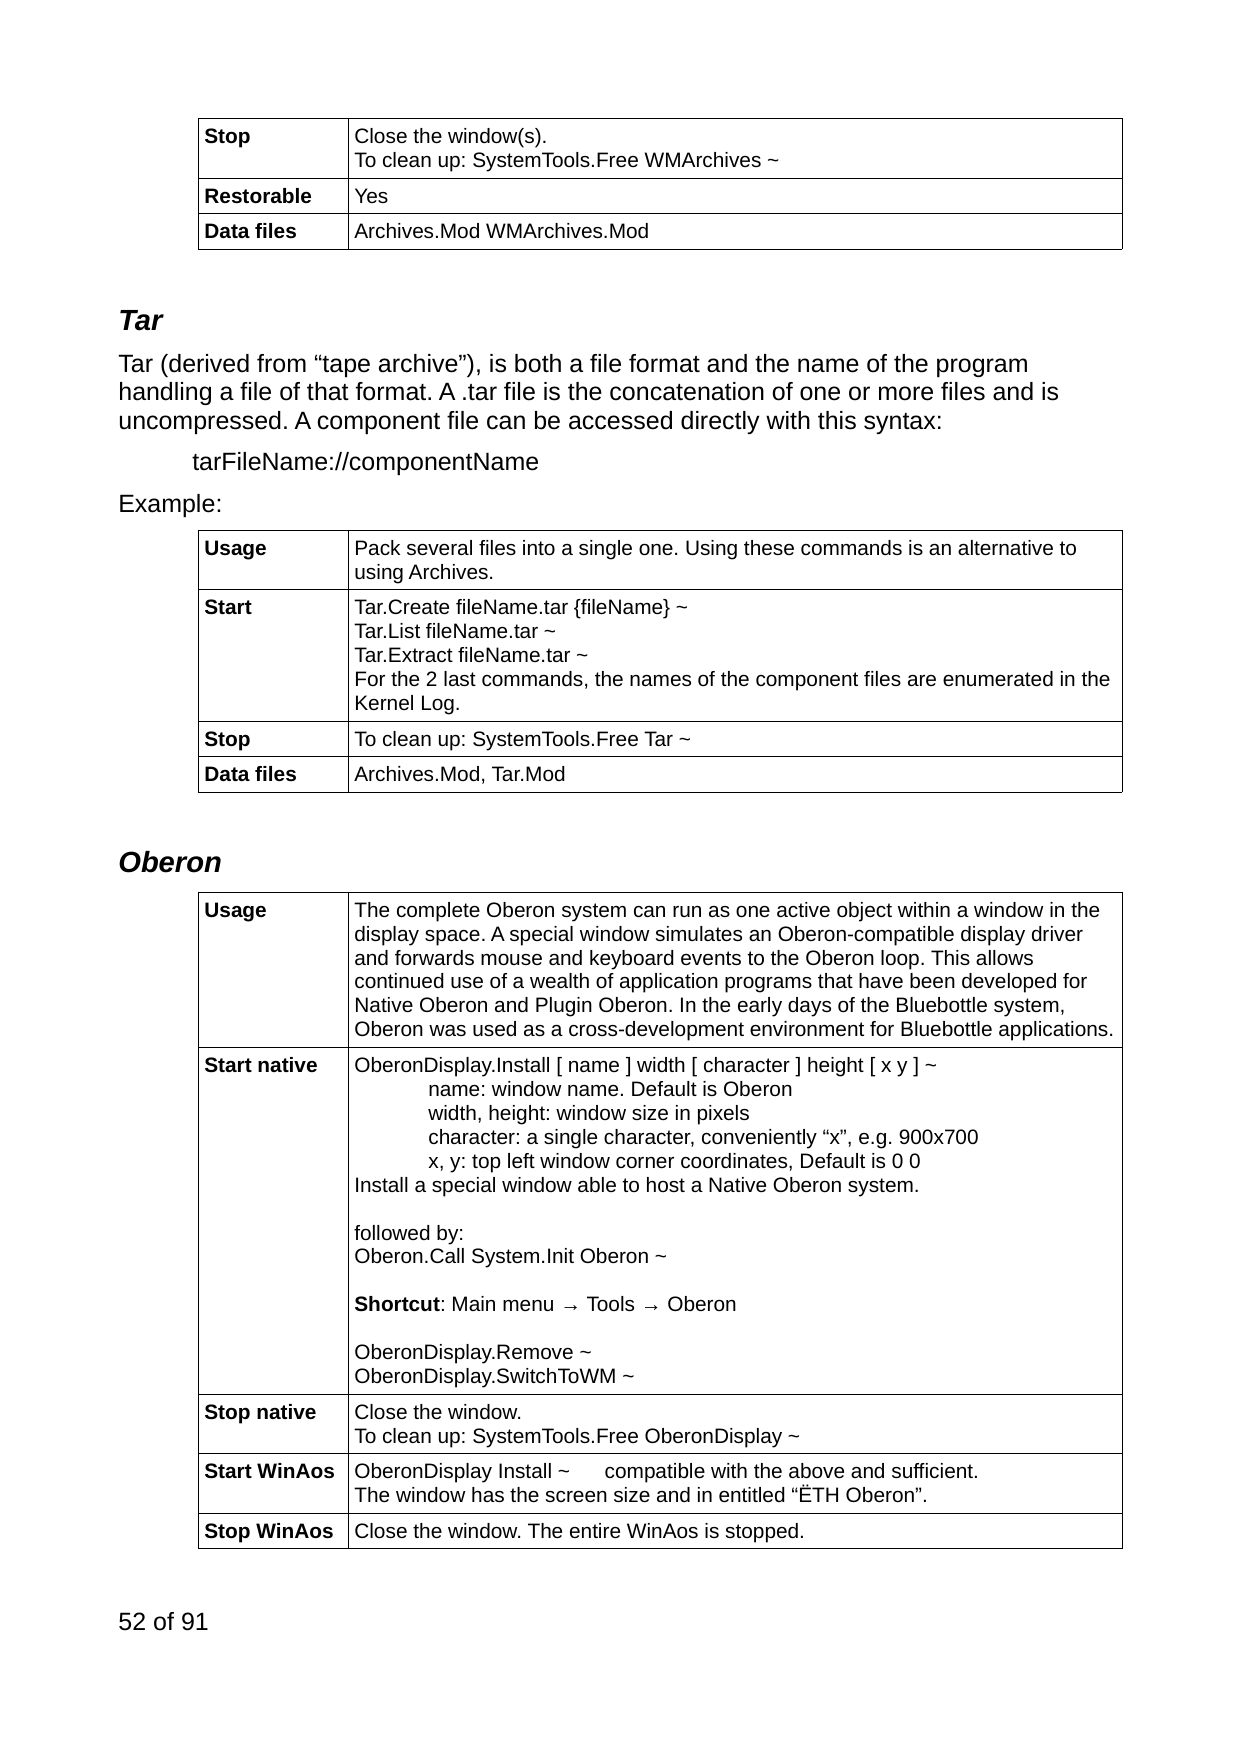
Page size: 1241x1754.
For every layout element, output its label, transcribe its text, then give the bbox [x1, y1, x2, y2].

table_cell Data files [199, 214, 348, 249]
table_cell Stop [199, 722, 348, 756]
table_cell OberonDisplay Install ~ compatible with the above and sufficient. The window has the screen size and in entitled “ËTH Oberon”. [349, 1454, 1122, 1513]
table_cell Archives.Mod WMArchives.Mod [349, 214, 1122, 249]
subtitle Oberon [118, 846, 1122, 879]
table_header The complete Oberon system can run as one active object within a window in the display space. A special window simulates an Oberon-compatible display driver and forwards mouse and keyboard events to the Oberon loop. This allows continued use of a wealth of application programs that have been developed for Native Oberon and Plugin Oberon. In the early days of the Bluebottle system, Oberon was used as a cross-development environment for Bluebottle applications. [349, 893, 1122, 1047]
table_cell Start [199, 590, 348, 721]
table_cell Stop native [199, 1395, 348, 1453]
table_cell Close the window. The entire WinAos is stopped. [349, 1514, 1122, 1548]
table_cell Start native [199, 1048, 348, 1394]
table_header Pack several files into a single one. Using these commands is an alternative to using Archives. [349, 531, 1122, 589]
table_cell Stop [199, 119, 348, 178]
table_cell Tar.Create fileName.tar {fileName} ~ Tar.List fileName.tar ~ Tar.Extract fileName.tar ~ For the 2 last commands, the names of the component files are enumerated in the Kernel Log. [349, 590, 1122, 721]
text tarFileName://componentName [118, 447, 1122, 476]
subtitle Tar [118, 302, 1122, 336]
table_cell Restorable [199, 179, 348, 213]
text Example: [118, 488, 1122, 517]
table_cell Start WinAos [199, 1454, 348, 1513]
table_cell Close the window. To clean up: SystemTools.Free OberonDisplay ~ [349, 1395, 1122, 1453]
table_cell Archives.Mod, Tar.Mod [349, 757, 1122, 792]
table_cell To clean up: SystemTools.Free Tar ~ [349, 722, 1122, 756]
table_cell Stop WinAos [199, 1514, 348, 1548]
table_cell Data files [199, 757, 348, 792]
table_cell Yes [349, 179, 1122, 213]
text Tar (derived from “tape archive”), is both a file format and the name of the program handling a file of that format. A .tar file is the concatenation of one or more files and is uncompressed. A component file can be accessed directly with this syntax: [118, 348, 1122, 435]
table_header Usage [199, 893, 348, 1047]
table_header Usage [199, 531, 348, 589]
table_cell Close the window(s). To clean up: SystemTools.Free WMArchives ~ [349, 119, 1122, 178]
table_cell OberonDisplay.Install [ name ] width [ character ] height [ x y ] ~ name: window name. Default is Oberon width, height: window size in pixels character: a single character, conveniently “x”, e.g. 900x700 x, y: top left window corner coordinates, Default is 0 0 Install a special window able to host a Native Oberon system. followed by: Oberon.Call System.Init Oberon ~ Shortcut: Main menu → Tools → Oberon OberonDisplay.Remove ~ OberonDisplay.SwitchToWM ~ [349, 1048, 1122, 1394]
